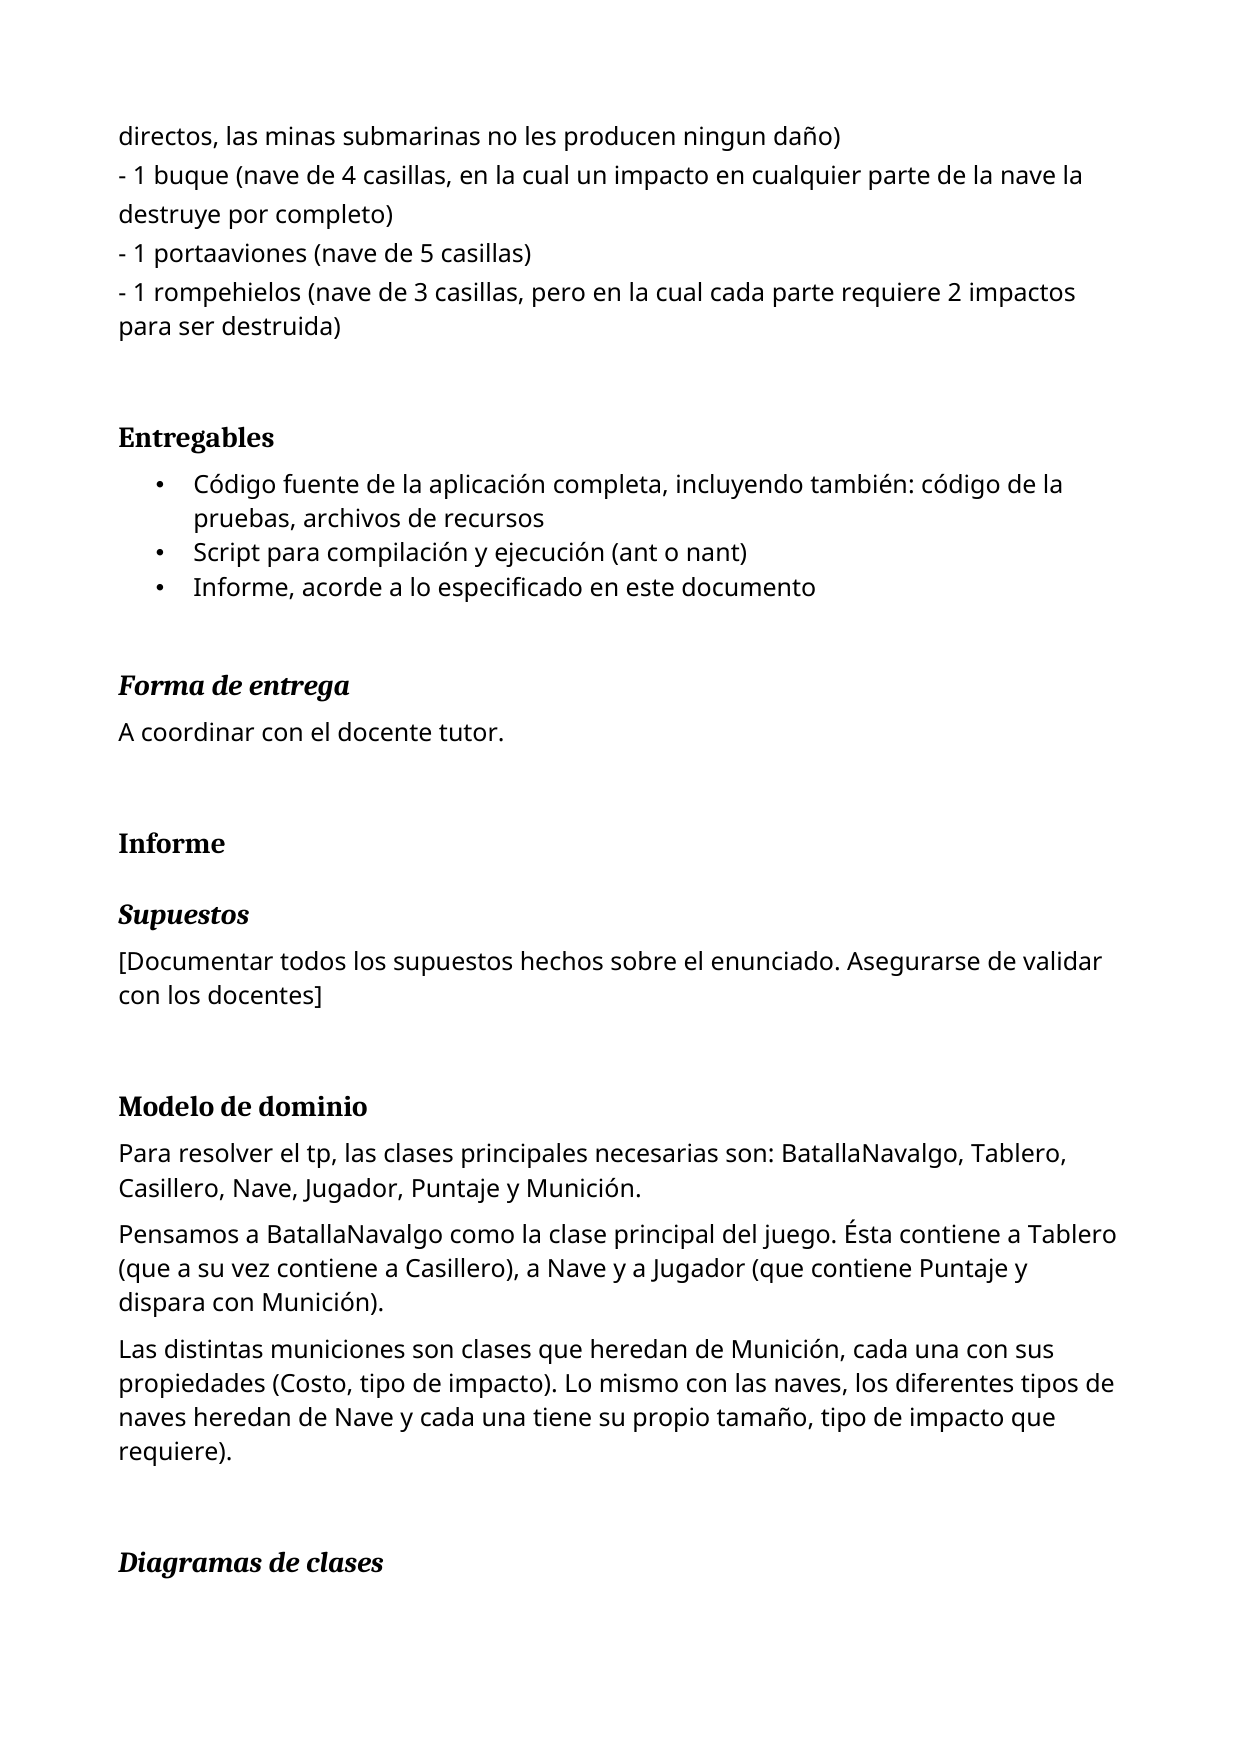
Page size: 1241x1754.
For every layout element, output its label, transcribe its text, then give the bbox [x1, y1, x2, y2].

text - 1 buque (nave de 4 casillas, en la cual un impacto en cualquier parte de la nave la destruye por completo) [118, 157, 1122, 231]
text Para resolver el tp, las clases principales necesarias son: BatallaNavalgo, Tablero, Casillero, Nave, Jugador, Puntaje y Munición. [118, 1136, 1122, 1204]
text Pensamos a BatallaNavalgo como la clase principal del juego. Ésta contiene a Tablero (que a su vez contiene a Casillero), a Nave y a Jugador (que contiene Puntaje y dispara con Munición). [118, 1217, 1122, 1319]
text Diagramas de clases [118, 1546, 1122, 1579]
text A coordinar con el docente tutor. [118, 715, 1122, 749]
list Script para compilación y ejecución (ant o nant) [156, 535, 1122, 569]
text directos, las minas submarinas no les producen ningun daño) [118, 118, 1122, 152]
list Informe, acorde a lo especificado en este documento [156, 569, 1122, 603]
text [Documentar todos los supuestos hechos sobre el enunciado. Asegurarse de validar con los docentes] [118, 944, 1122, 1012]
list Código fuente de la aplicación completa, incluyendo también: código de la pruebas, archivos de recursos [156, 467, 1122, 535]
text Forma de entrega [118, 669, 1122, 702]
text Entregables [118, 421, 1122, 454]
text Modelo de dominio [118, 1090, 1122, 1124]
text Supuestos [118, 898, 1122, 931]
text Las distintas municiones son clases que heredan de Munición, cada una con sus propiedades (Costo, tipo de impacto). Lo mismo con las naves, los diferentes tipos de naves heredan de Nave y cada una tiene su propio tamaño, tipo de impacto que requiere). [118, 1331, 1122, 1468]
text - 1 portaaviones (nave de 5 casillas) [118, 236, 1122, 270]
text Informe [118, 827, 1122, 860]
text - 1 rompehielos (nave de 3 casillas, pero en la cual cada parte requiere 2 impactos para ser destruida) [118, 275, 1122, 343]
